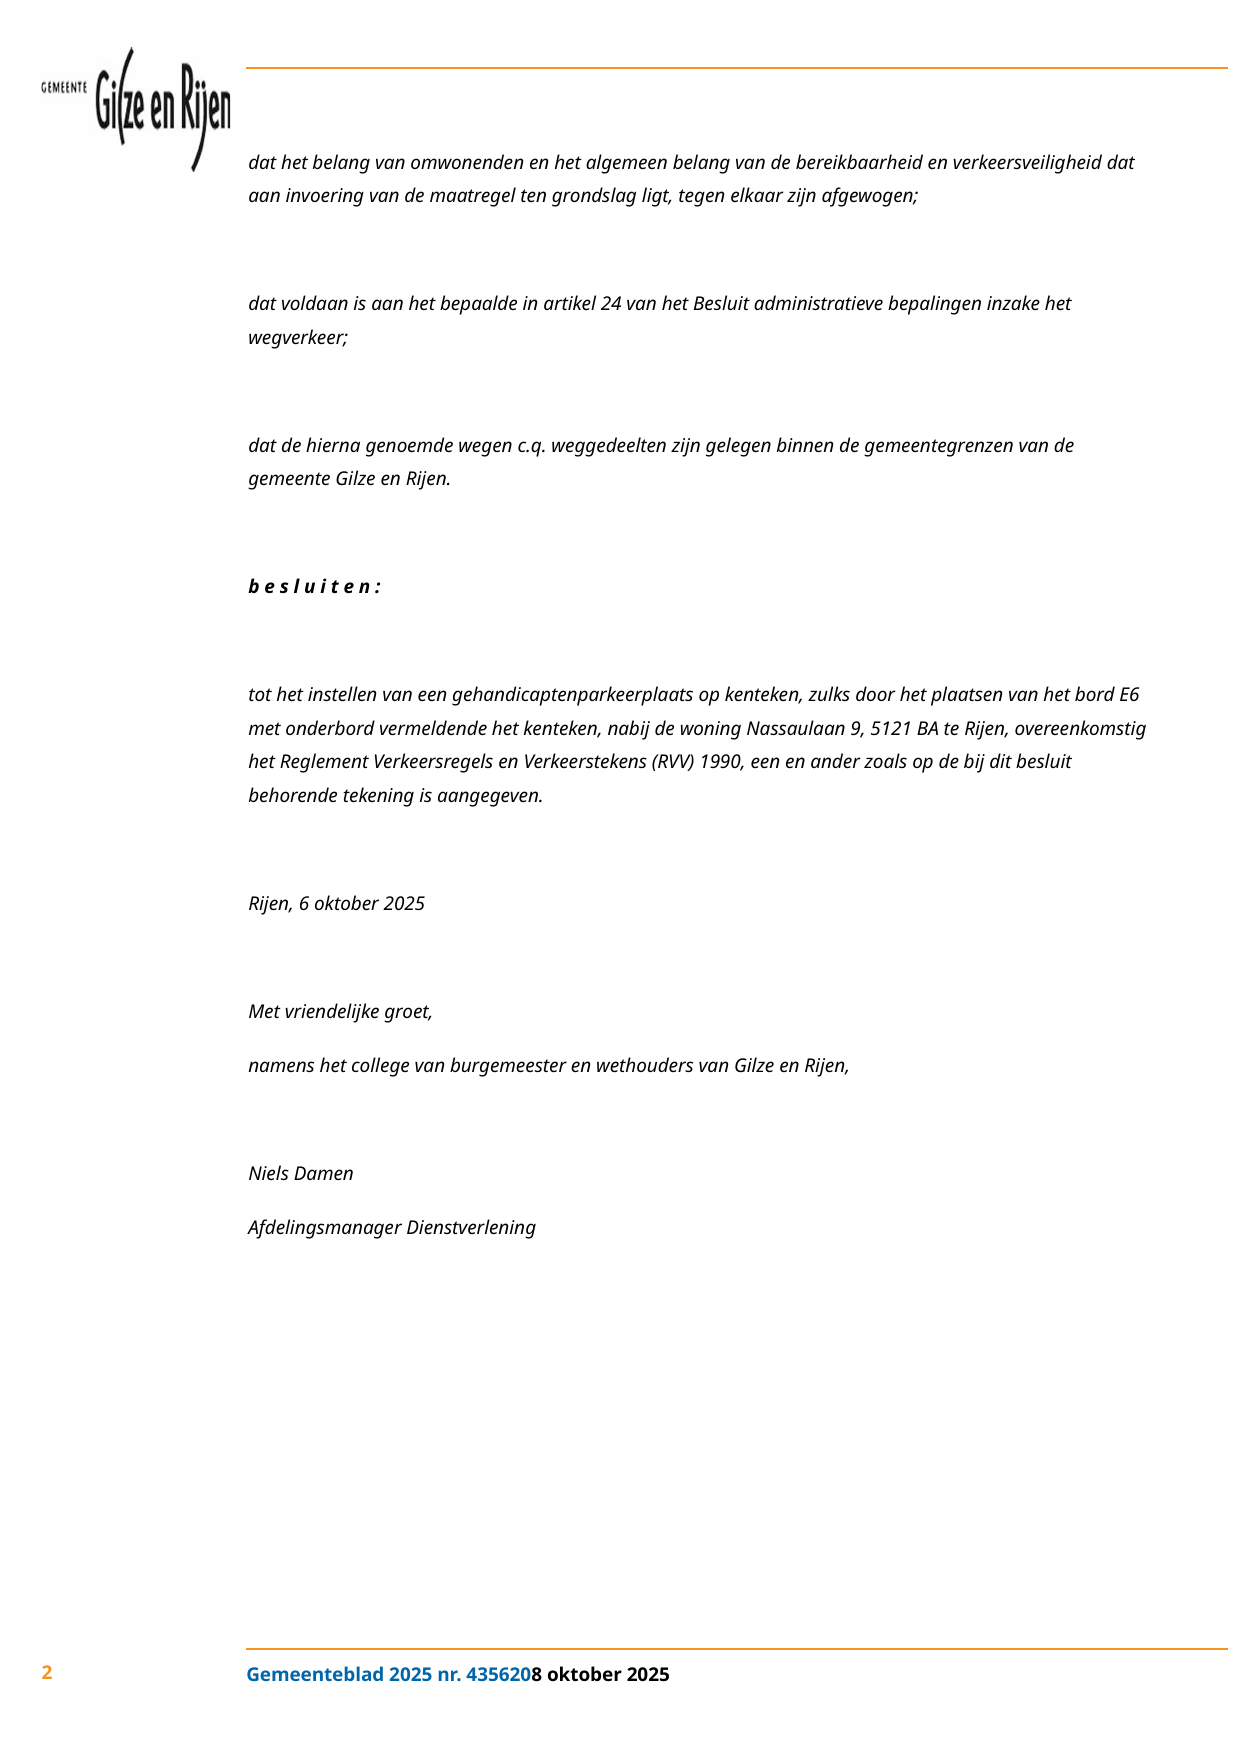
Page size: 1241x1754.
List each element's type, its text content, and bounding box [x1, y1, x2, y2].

picture [41, 47, 231, 172]
text dat voldaan is aan het bepaalde in artikel 24 van het Besluit administratieve bepalingen inzake het wegverkeer; [248, 290, 1152, 349]
text dat het belang van omwonenden en het algemeen belang van de bereikbaarheid en verkeersveiligheid dat aan invoering van de maatregel ten grondslag ligt, tegen elkaar zijn afgewogen; [248, 149, 1152, 208]
text Rijen, 6 oktober 2025 [248, 890, 1152, 916]
text tot het instellen van een gehandicaptenparkeerplaats op kenteken, zulks door het plaatsen van het bord E6 met onderbord vermeldende het kenteken, nabij de woning Nassaulaan 9, 5121 BA te Rijen, overeenkomstig het Reglement Verkeersregels en Verkeerstekens (RVV) 1990, een en ander zoals op de bij dit besluit behorende tekening is aangegeven. [248, 682, 1152, 808]
text namens het college van burgemeester en wethouders van Gilze en Rijen, [248, 1052, 1152, 1078]
text dat de hierna genoemde wegen c.q. weggedeelten zijn gelegen binnen de gemeentegrenzen van de gemeente Gilze en Rijen. [248, 432, 1152, 491]
text Afdelingsmanager Dienstverlening [248, 1214, 1152, 1240]
text Niels Damen [248, 1160, 1152, 1186]
text Met vriendelijke groet, [248, 998, 1152, 1024]
text b e s l u i t e n : [248, 573, 1152, 599]
